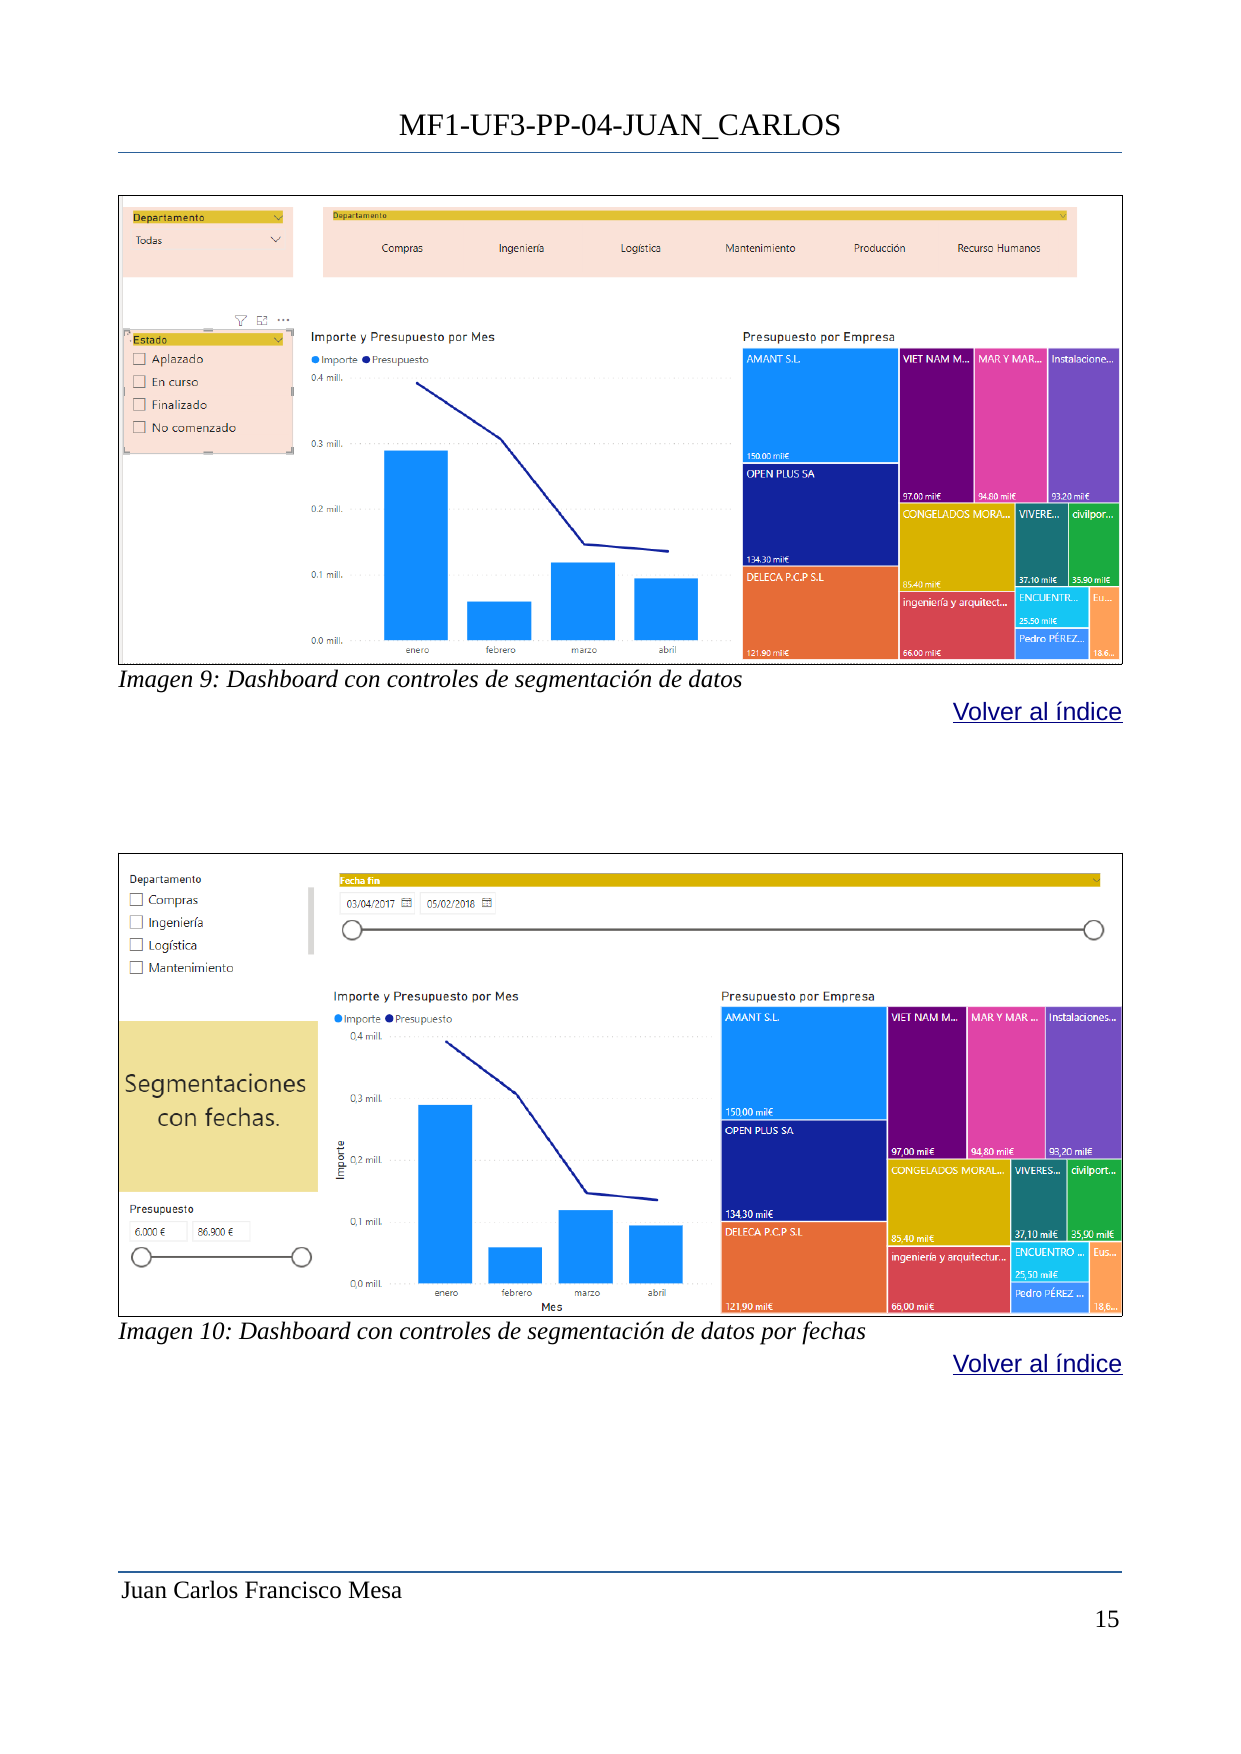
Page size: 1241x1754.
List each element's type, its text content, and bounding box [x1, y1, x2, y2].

picture [119, 196, 1122, 664]
picture [119, 854, 1122, 1316]
text [118, 183, 1122, 195]
text [118, 840, 1122, 852]
text Volver al índice [118, 1345, 1122, 1378]
text Volver al índice [118, 693, 1122, 726]
text Imagen 9: Dashboard con controles de segmentación de datos [118, 665, 1122, 693]
text Imagen 10: Dashboard con controles de segmentación de datos por fechas [118, 1317, 1122, 1345]
